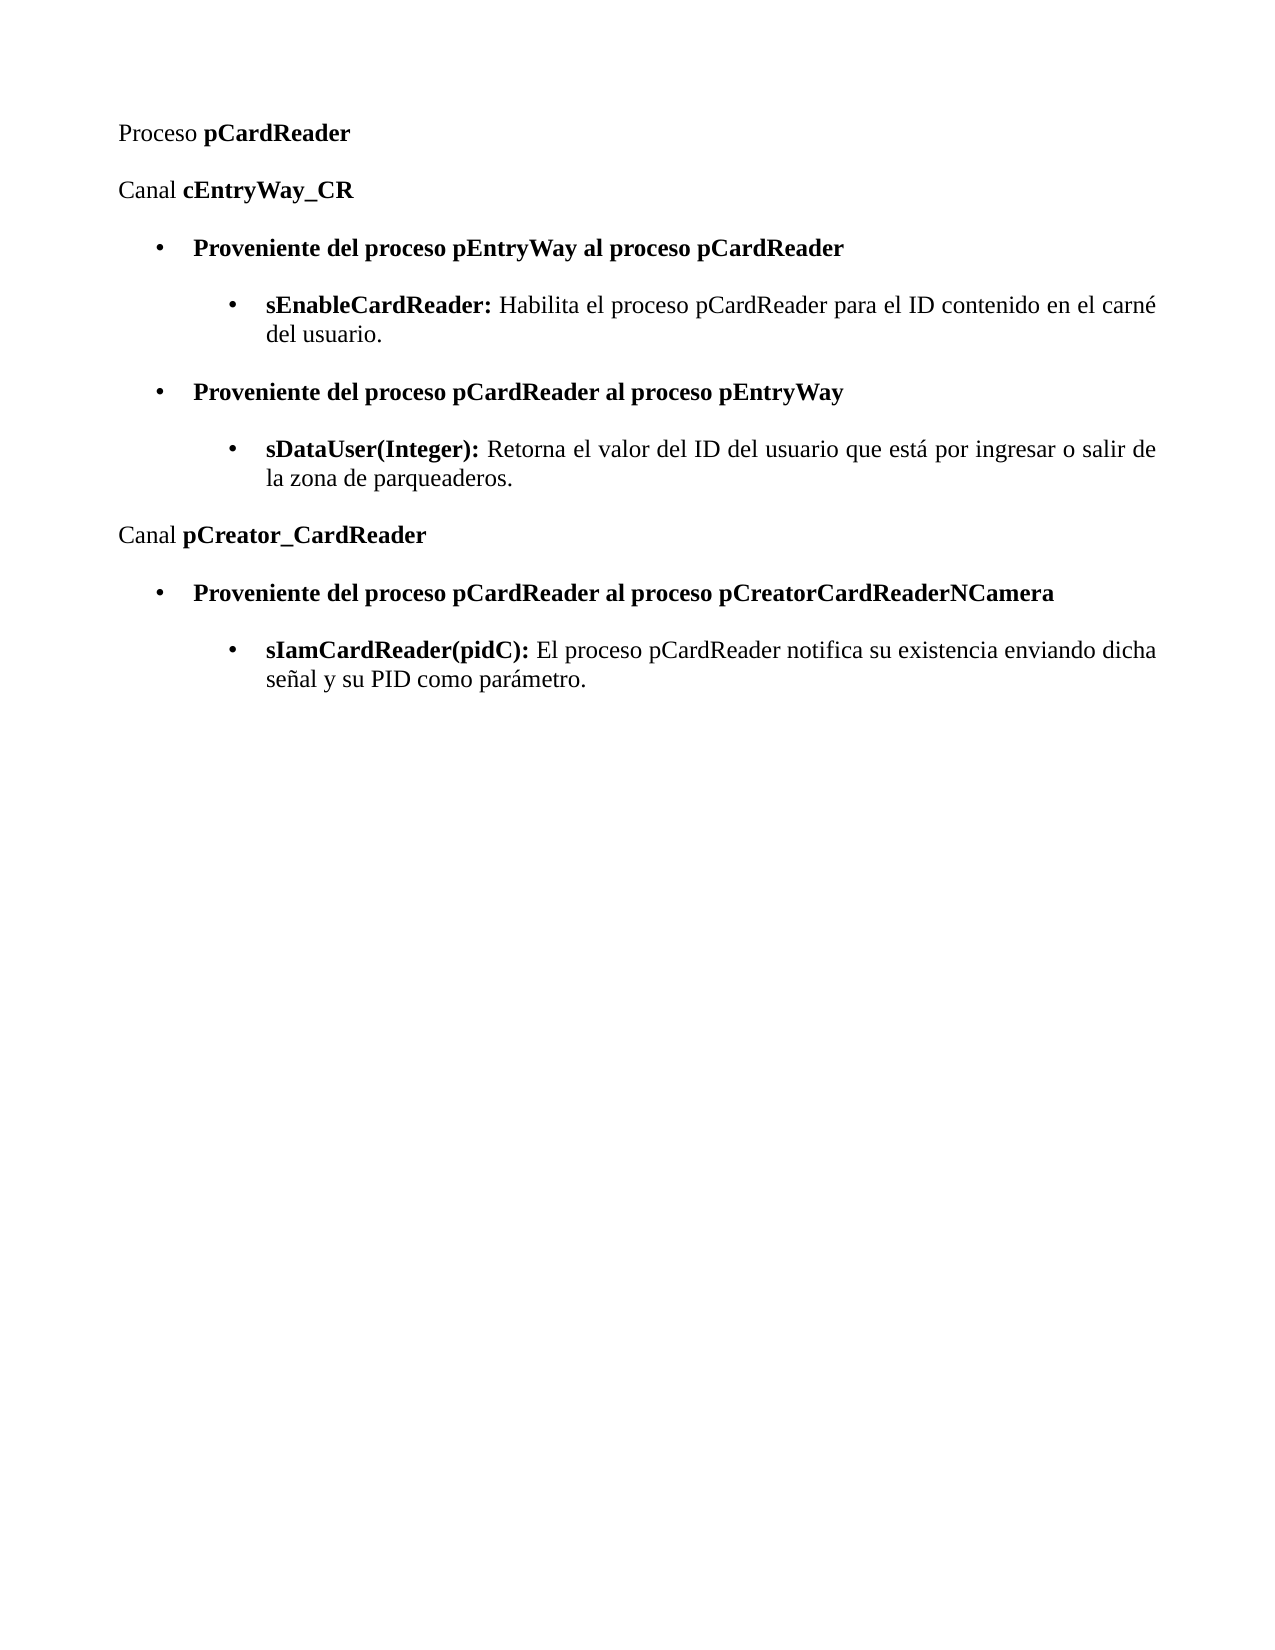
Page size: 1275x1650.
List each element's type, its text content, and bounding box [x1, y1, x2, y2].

list Proveniente del proceso pEntryWay al proceso pCardReader [156, 233, 1157, 262]
text Canal pCreator_CardReader [118, 521, 1157, 549]
text Canal cEntryWay_CR [118, 176, 1157, 204]
list Proveniente del proceso pCardReader al proceso pEntryWay [156, 377, 1157, 406]
list sEnableCardReader: Habilita el proceso pCardReader para el ID contenido en el carné del usuario. [228, 291, 1157, 348]
list sIamCardReader(pidC): El proceso pCardReader notifica su existencia enviando dicha señal y su PID como parámetro. [228, 636, 1157, 693]
list sDataUser(Integer): Retorna el valor del ID del usuario que está por ingresar o salir de la zona de parqueaderos. [228, 434, 1157, 492]
text Proceso pCardReader [118, 118, 1157, 147]
list Proveniente del proceso pCardReader al proceso pCreatorCardReaderNCamera [156, 578, 1157, 607]
